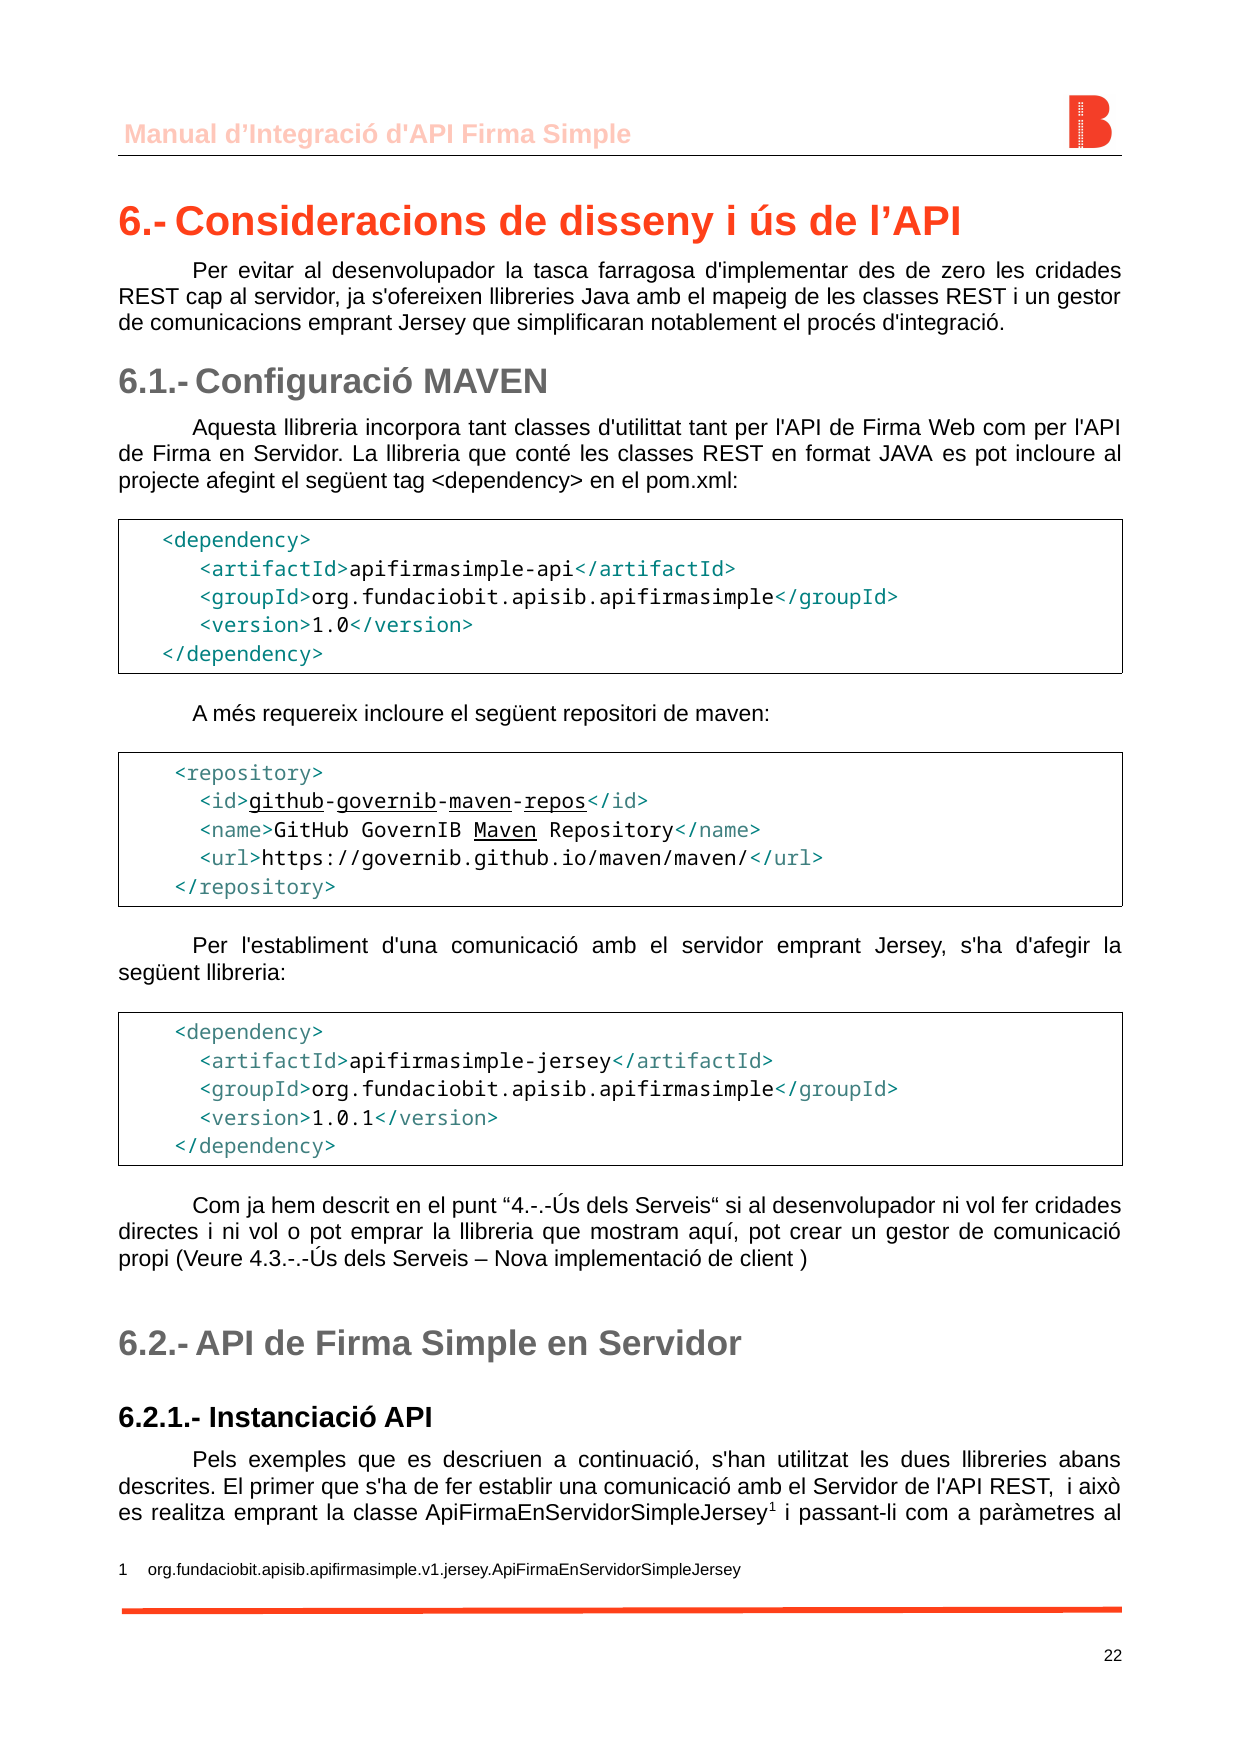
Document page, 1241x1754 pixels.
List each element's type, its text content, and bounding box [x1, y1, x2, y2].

subtitle Instanciació API [118, 1400, 1122, 1434]
subtitle Consideracions de disseny i ús de l’API [118, 196, 1122, 244]
text Per l'establiment d'una comunicació amb el servidor emprant Jersey, s'ha d'afegir la següent llibreria: [118, 932, 1122, 985]
text Com ja hem descrit en el punt “4.-Ús dels Serveis“ si al desenvolupador ni vol fer cridades directes i ni vol o pot emprar la llibreria que mostram aquí, pot crear un gestor de comunicació propi (Veure 4.3.-Ús dels Serveis – Nova implementació de client ) [118, 1192, 1122, 1271]
picture [1063, 94, 1117, 150]
text Pels exemples que es descriuen a continuació, s'han utilitzat les dues llibreries abans descrites. El primer que s'ha de fer establir una comunicació amb el Servidor de l'API REST, i això es realitza emprant la classe ApiFirmaEnServidorSimpleJersey i passant-li com a paràmetres al [118, 1446, 1122, 1526]
text Per evitar al desenvolupador la tasca farragosa d'implementar des de zero les cridades REST cap al servidor, ja s'ofereixen llibreries Java amb el mapeig de les classes REST i un gestor de comunicacions emprant Jersey que simplificaran notablement el procés d'integració. [118, 257, 1122, 336]
table_header <repository> <id>github-governib-maven-repos</id> <name>GitHub GovernIB Maven Repository</name> <url>https://governib.github.io/maven/maven/</url> </repository> [119, 753, 1122, 906]
subtitle API de Firma Simple en Servidor [118, 1322, 1122, 1363]
table_header <dependency> <artifactId>apifirmasimple-api</artifactId> <groupId>org.fundaciobit.apisib.apifirmasimple</groupId> <version>1.0</version> </dependency> [119, 520, 1122, 673]
text org.fundaciobit.apisib.apifirmasimple.v1.jersey.ApiFirmaEnServidorSimpleJersey [118, 1559, 1122, 1578]
text A més requereix incloure el següent repositori de maven: [118, 699, 1122, 726]
text Aquesta llibreria incorpora tant classes d'utilittat tant per l'API de Firma Web com per l'API de Firma en Servidor. La llibreria que conté les classes REST en format JAVA es pot incloure al projecte afegint el següent tag <dependency> en el pom.xml: [118, 414, 1122, 493]
subtitle Configuració MAVEN [118, 361, 1122, 401]
table_header <dependency> <artifactId>apifirmasimple-jersey</artifactId> <groupId>org.fundaciobit.apisib.apifirmasimple</groupId> <version>1.0.1</version> </dependency> [119, 1013, 1122, 1165]
